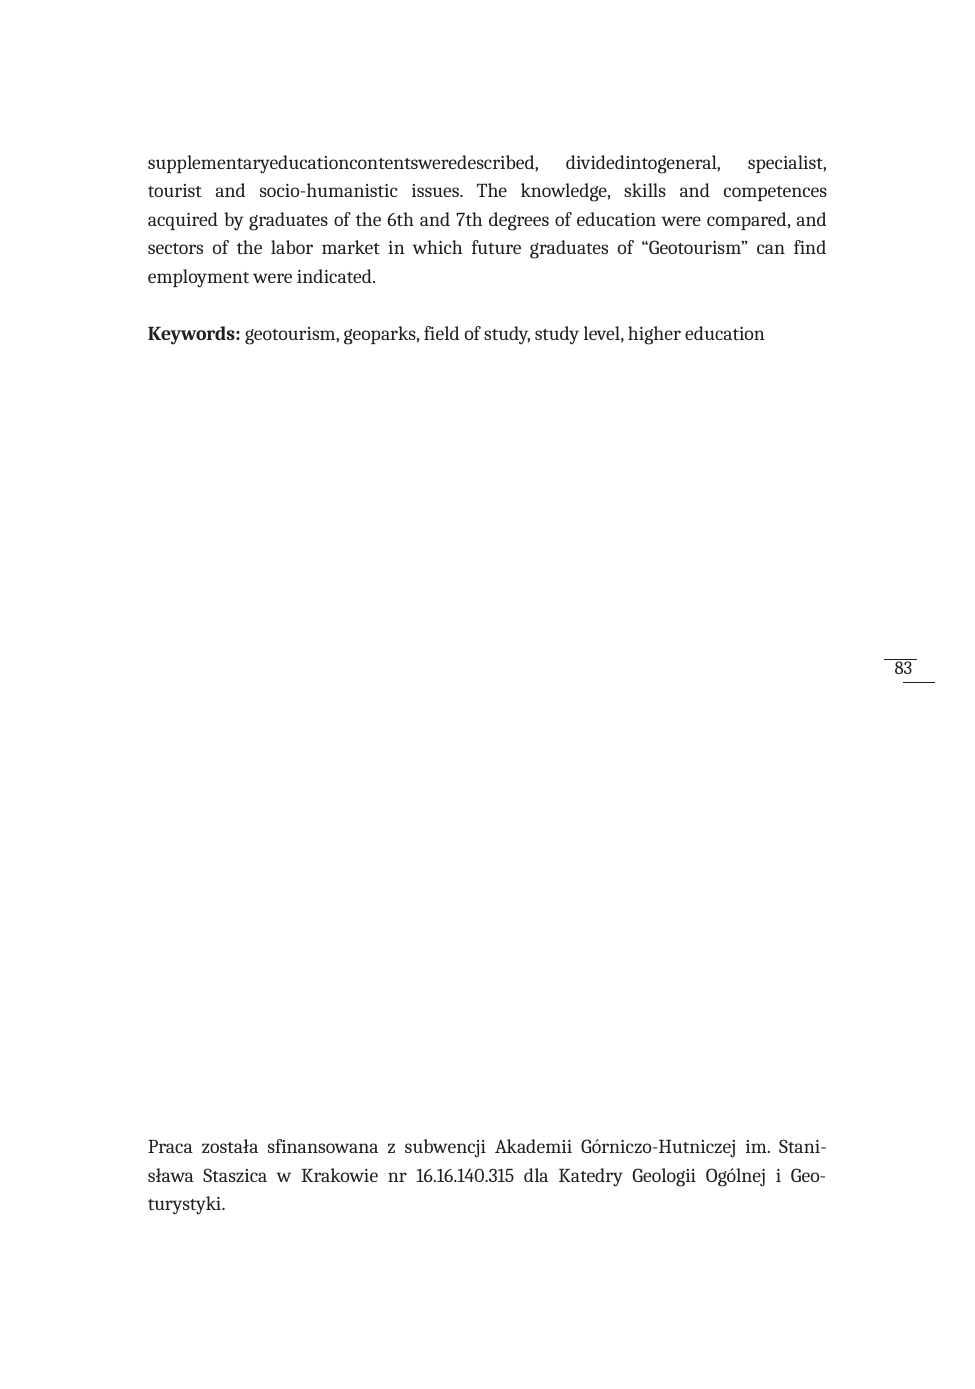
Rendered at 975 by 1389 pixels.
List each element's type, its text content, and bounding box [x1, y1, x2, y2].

text supplementaryeducationcontentsweredescribed, dividedintogeneral, specialist, tourist and socio-humanistic issues. The knowledge, skills and competences acquired by graduates of the 6th and 7th degrees of education were compared, and sectors of the labor market in which future graduates of “Geotourism” can find employment were indicated. [148, 152, 828, 288]
text Praca została sfinansowana z subwencji Akademii Górniczo-Hutniczej im. Stani- sława Staszica w Krakowie nr 16.16.140.315 dla Katedry Geologii Ogólnej i Geo- turystyki. [148, 1136, 828, 1216]
text 83 [229, 654, 912, 679]
text Keywords: geotourism, geoparks, field of study, study level, higher education [148, 322, 929, 345]
